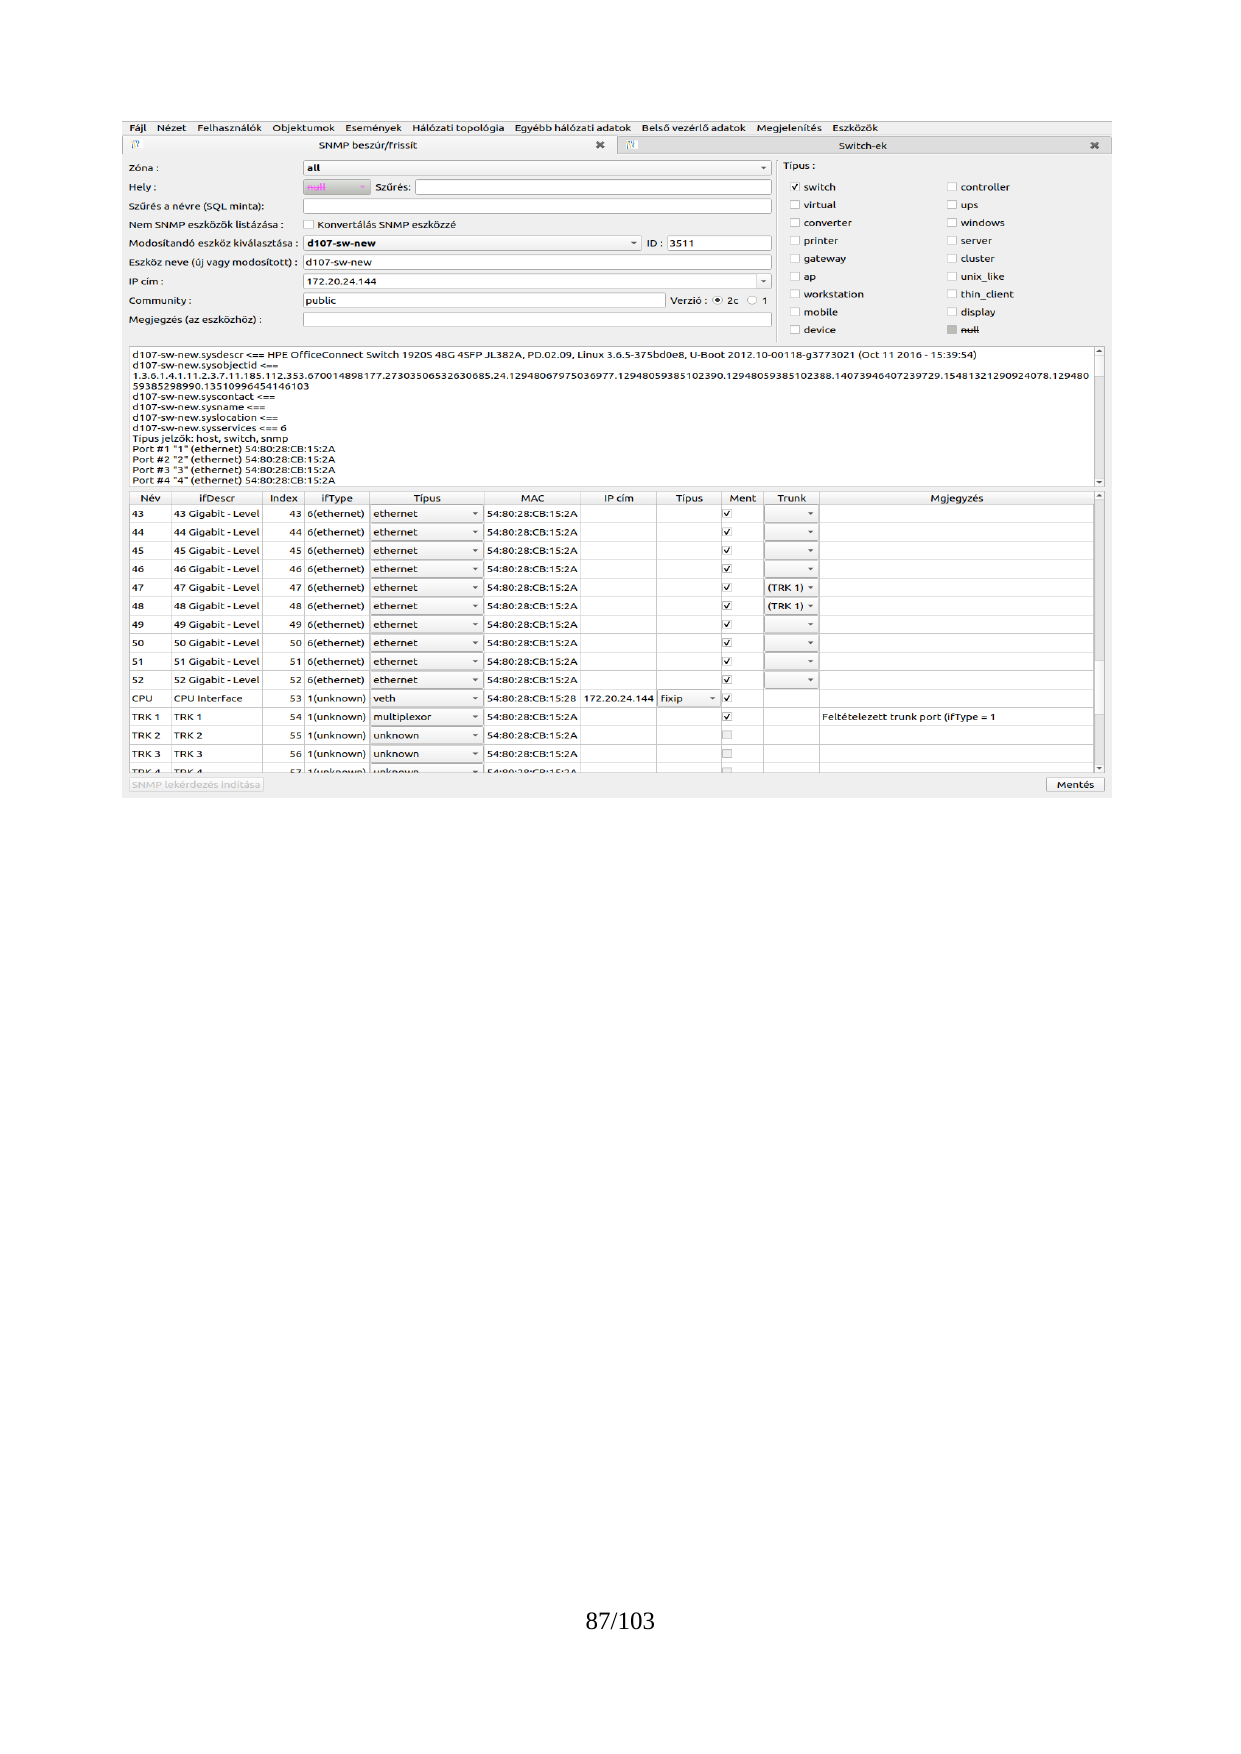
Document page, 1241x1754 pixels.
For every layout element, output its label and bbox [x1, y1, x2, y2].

picture [118, 118, 1118, 803]
